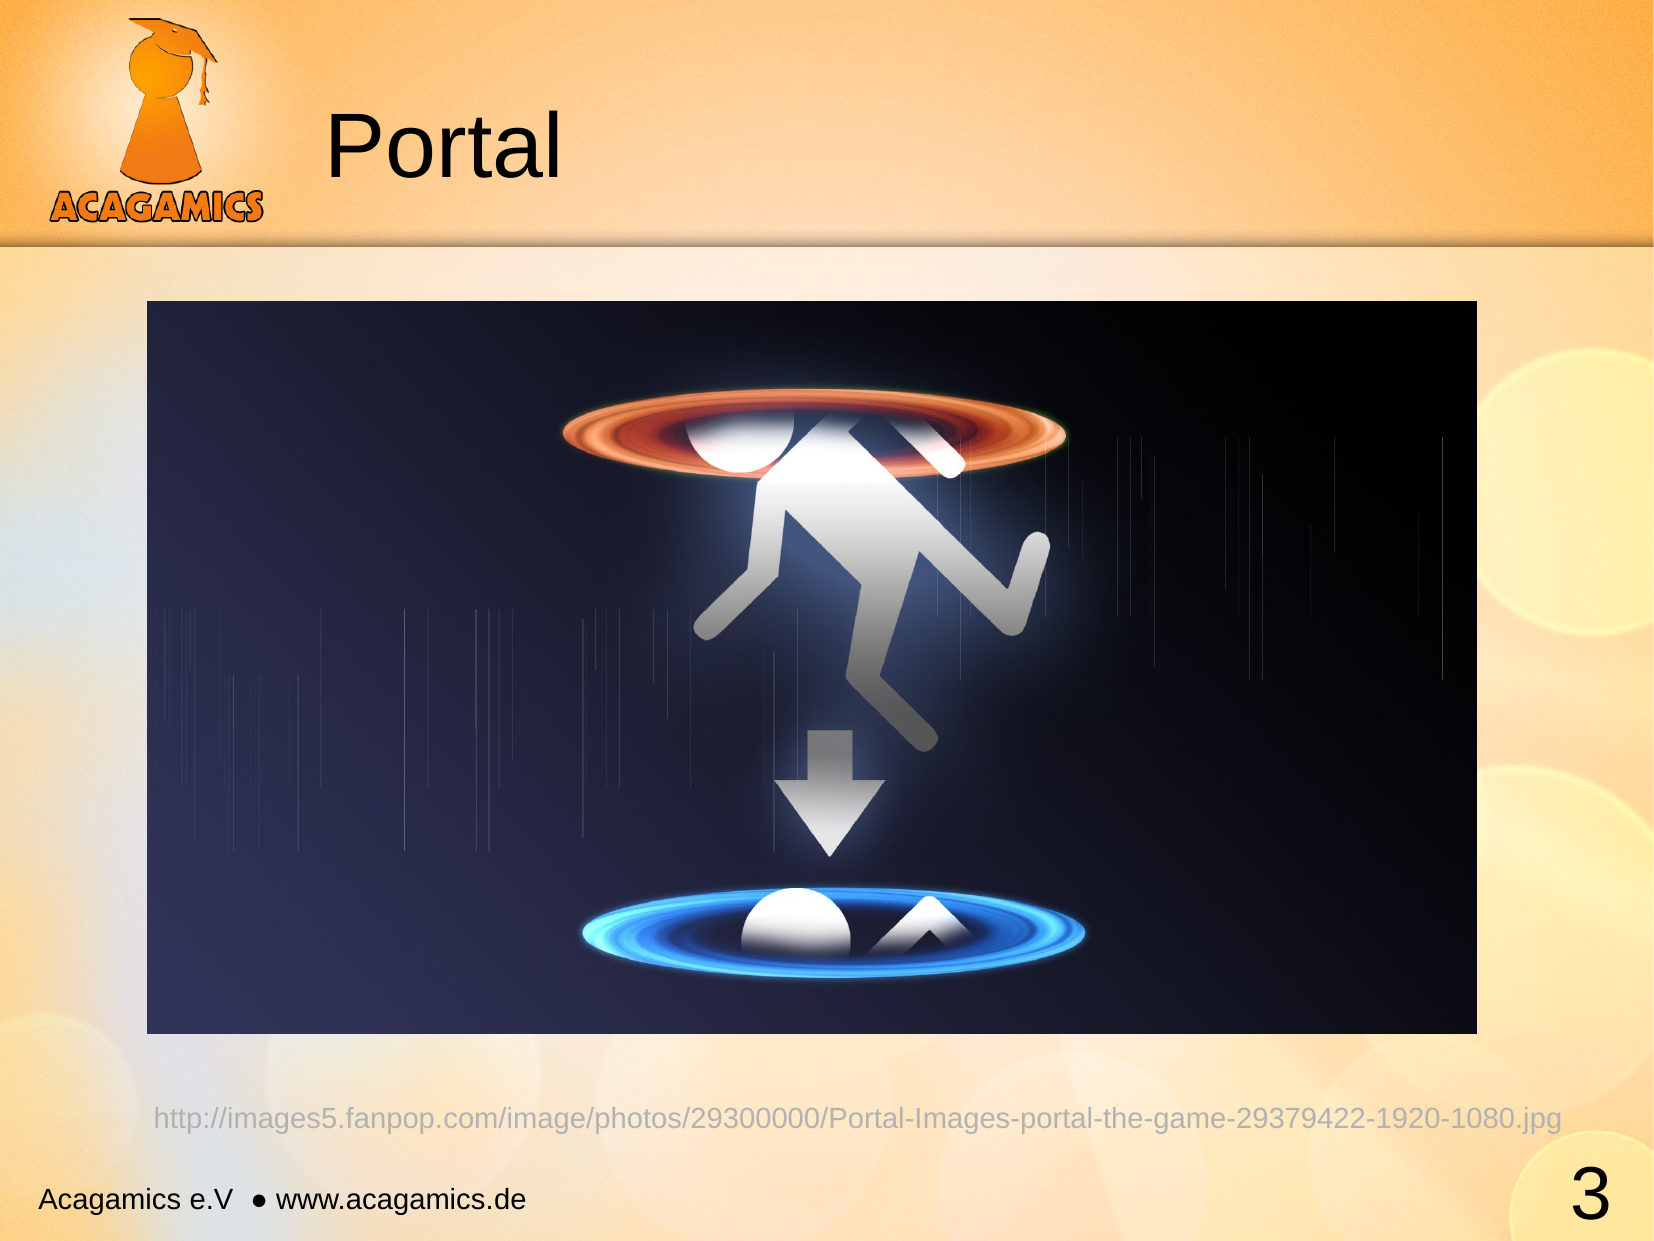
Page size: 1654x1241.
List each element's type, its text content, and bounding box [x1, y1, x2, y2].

list http://images5.fanpop.com/image/photos/29300000/Portal-Images-portal-the-game-29379422-1920-1080.jpg [82, 290, 1571, 1136]
picture [0, 0, 1654, 1241]
title Portal [324, 76, 1571, 216]
